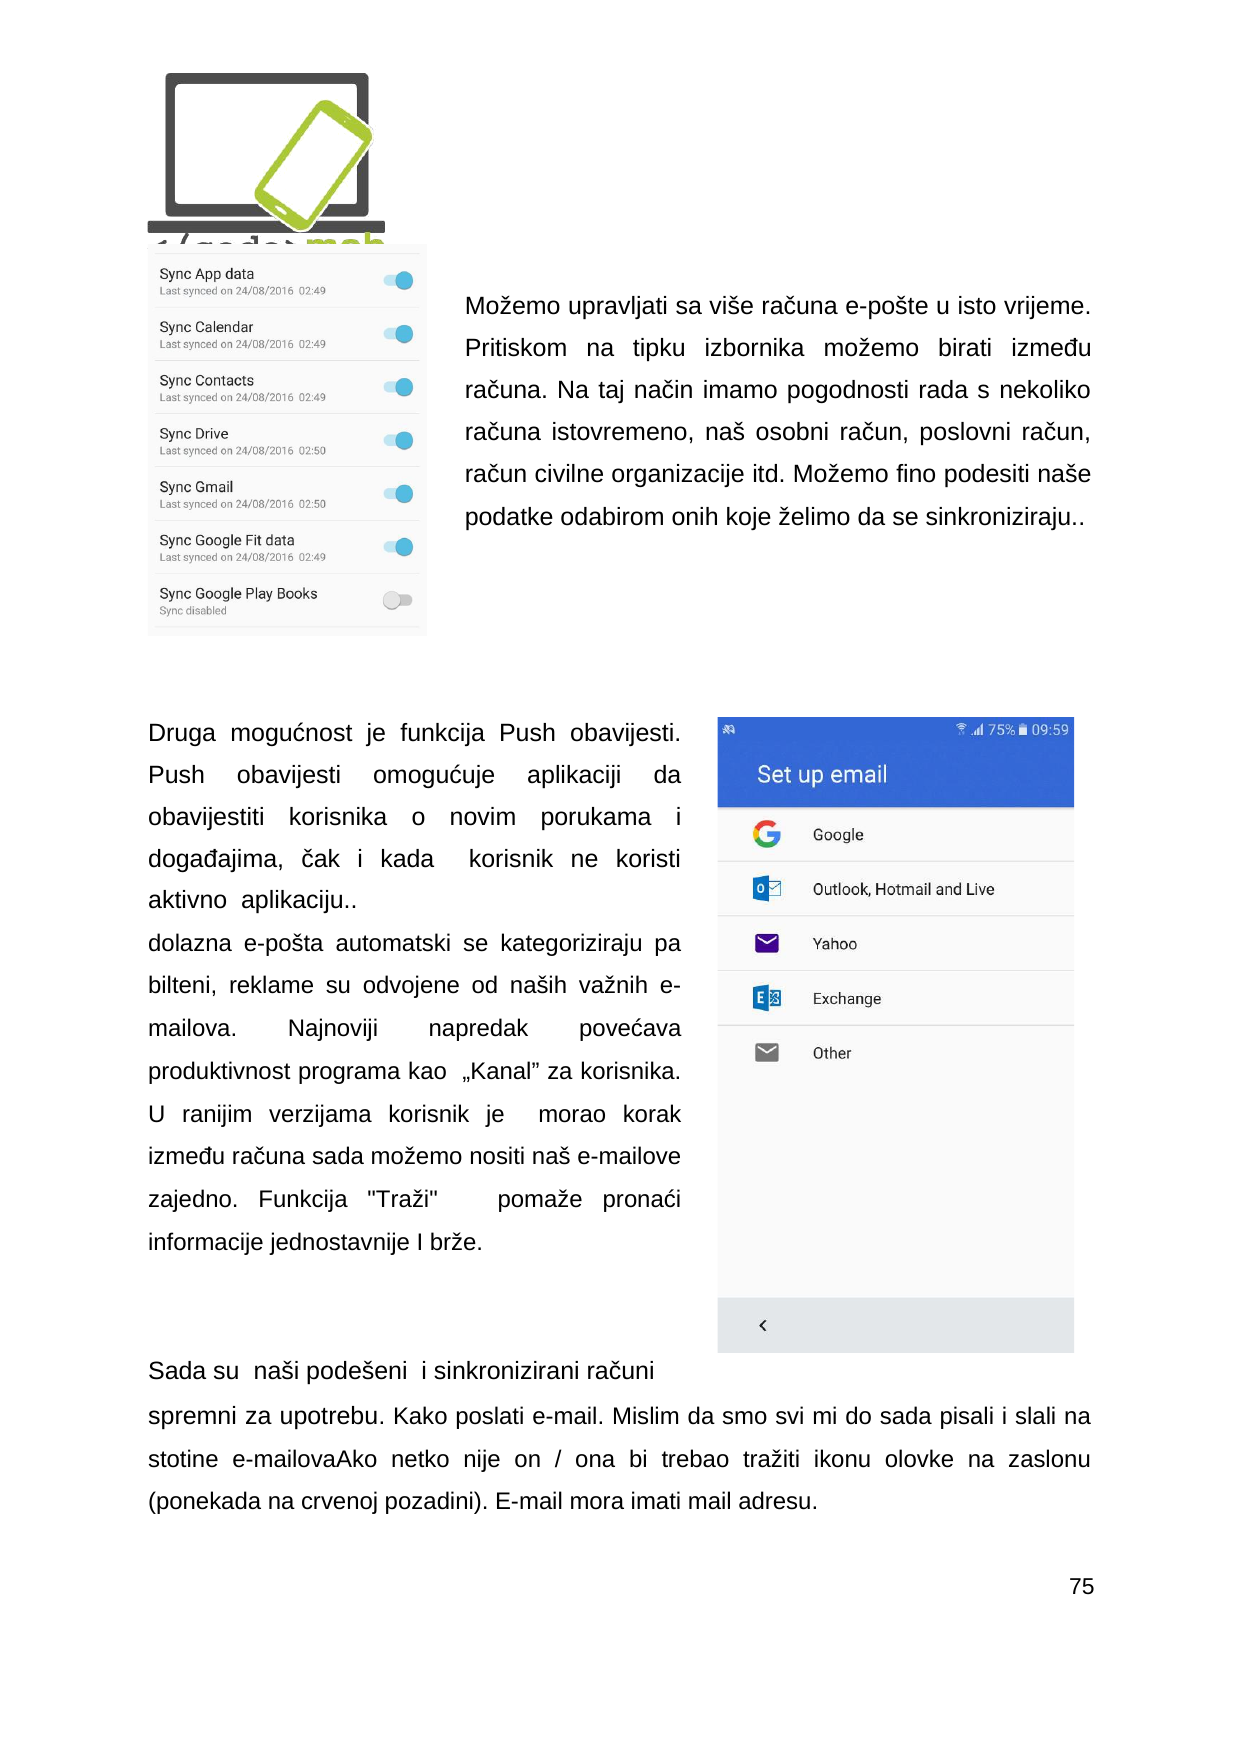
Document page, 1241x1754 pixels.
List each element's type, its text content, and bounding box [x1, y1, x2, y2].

text Sada su naši podešeni i sinkronizirani računi [148, 1356, 1092, 1385]
picture [147, 73, 427, 636]
text 75 [148, 1573, 1094, 1599]
text spremni za upotrebu. Kako poslati e-mail. Mislim da smo svi mi do sada pisali i slali na stotine e-mailovaAko netko nije on / ona bi trebao tražiti ikonu olovke na zaslonu (ponekada na crvenoj pozadini). E-mail mora imati mail adresu. [148, 1401, 1092, 1515]
text Možemo upravljati sa više računa e-pošte u isto vrijeme. Pritiskom na tipku izbornika možemo birati između računa. Na taj način imamo pogodnosti rada s nekoliko računa istovremeno, naš osobni račun, poslovni račun, račun civilne organizacije itd. Možemo fino podesiti naše podatke odabirom onih koje želimo da se sinkroniziraju.. [464, 291, 1092, 530]
text Druga mogućnost je funkcija Push obavijesti. Push obavijesti omogućuje aplikaciji da obavijestiti korisnika o novim porukama i događajima, čak i kada korisnik ne koristi aktivno aplikaciju.. [148, 718, 682, 914]
picture [717, 717, 1075, 1353]
text dolazna e-pošta automatski se kategoriziraju pa bilteni, reklame su odvojene od naših važnih e-mailova. Najnoviji napredak povećava produktivnost programa kao „Kanal” za korisnika. U ranijim verzijama korisnik je morao korak između računa sada možemo nositi naš e-mailove zajedno. Funkcija "Traži" pomaže pronaći informacije jednostavnije I brže. [148, 929, 682, 1255]
